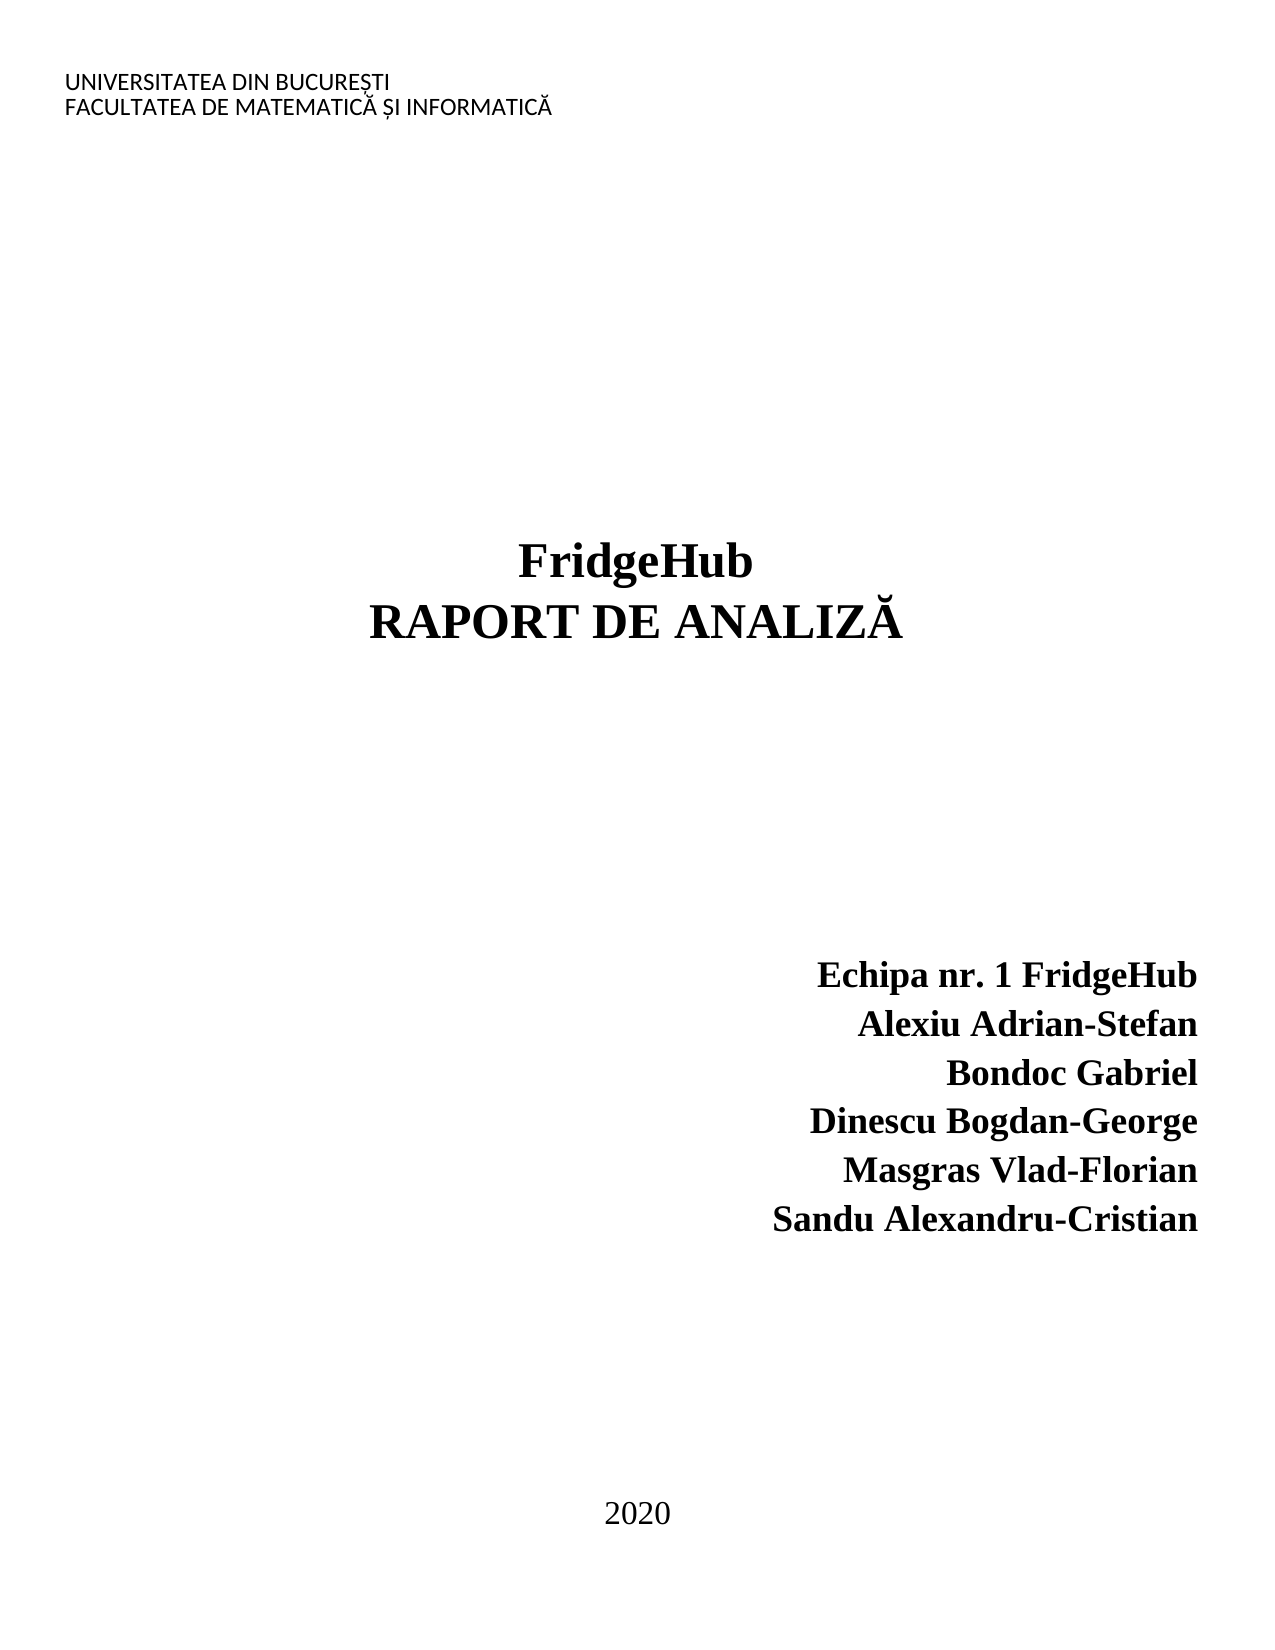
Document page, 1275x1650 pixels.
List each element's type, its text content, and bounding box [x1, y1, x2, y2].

text UNIVERSITATEA DIN BUCUREȘTI [64, 71, 1210, 96]
text Bondoc Gabriel [64, 1050, 1198, 1093]
text Masgras Vlad-Florian [64, 1147, 1198, 1191]
text RAPORT DE ANALIZĂ [64, 592, 1208, 649]
text Sandu Alexandru-Cristian [64, 1196, 1198, 1239]
text Echipa nr. 1 FridgeHub [64, 953, 1198, 996]
text FACULTATEA DE MATEMATICĂ ȘI INFORMATICĂ [64, 96, 1210, 121]
text 2020 [64, 1493, 1210, 1532]
text FridgeHub [64, 531, 1208, 588]
text Dinescu Bogdan-George [64, 1099, 1198, 1142]
text Alexiu Adrian-Stefan [64, 1001, 1198, 1044]
